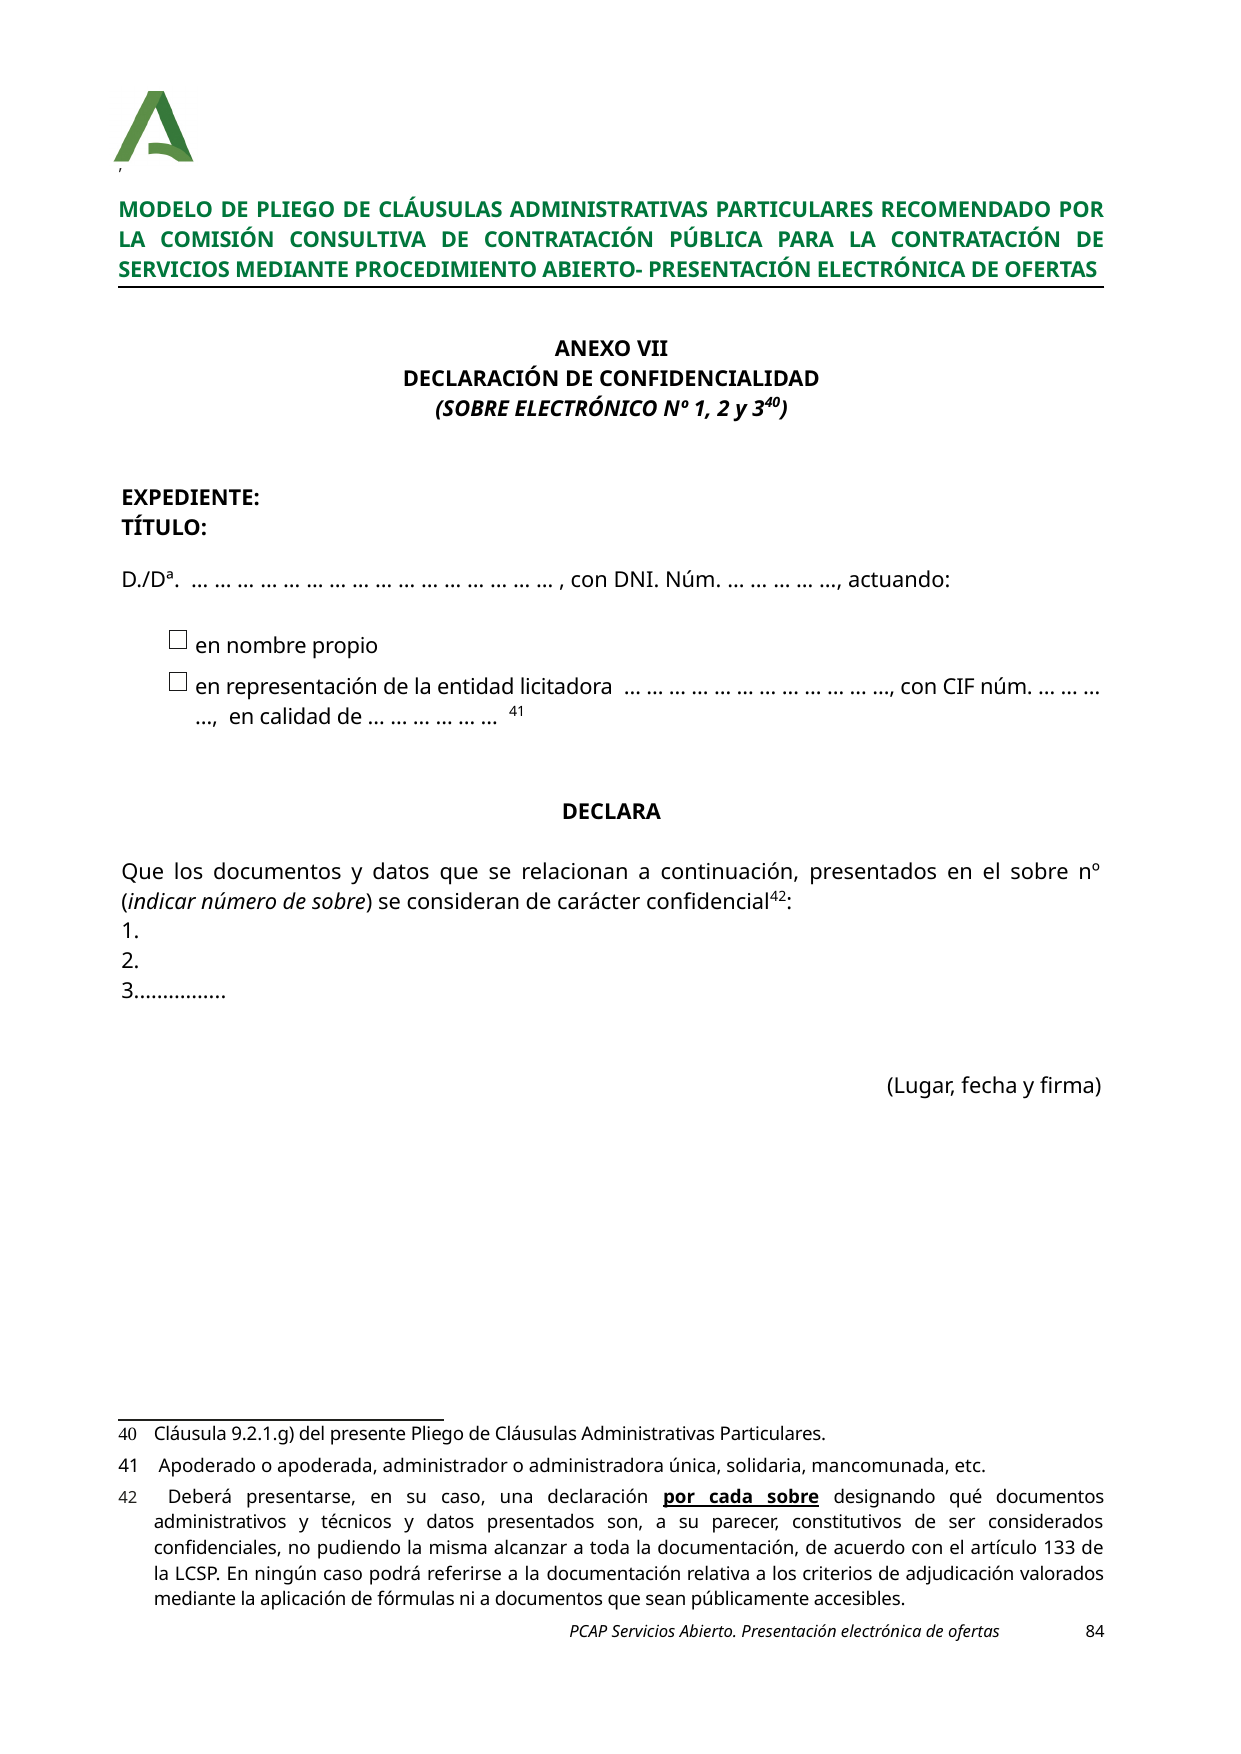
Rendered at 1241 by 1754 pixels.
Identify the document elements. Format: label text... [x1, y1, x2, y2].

text 3.…………... [118, 975, 1104, 1005]
text Apoderado o apoderada, administrador o administradora única, solidaria, mancomunada, etc. [118, 1452, 1104, 1477]
text Cláusula 9.2.1.g) del presente Pliego de Cláusulas Administrativas Particulares. [118, 1420, 1104, 1446]
text MODELO DE PLIEGO DE CLÁUSULAS ADMINISTRATIVAS PARTICULARES RECOMENDADO POR LA COMISIÓN CONSULTIVA DE CONTRATACIÓN PÚBLICA PARA LA CONTRATACIÓN DE SERVICIOS MEDIANTE PROCEDIMIENTO ABIERTO- PRESENTACIÓN ELECTRÓNICA DE OFERTAS [118, 194, 1104, 286]
text (Lugar, fecha y firma) [118, 1067, 1104, 1100]
text ANEXO VII [118, 330, 1104, 363]
text D./Dª. … … … … … … … … … … … … … … … … , con DNI. Núm. … … … … …, actuando: [118, 564, 1104, 594]
text DECLARACIÓN DE CONFIDENCIALIDAD [118, 363, 1104, 393]
text en representación de la entidad licitadora … … … … … … … … … … … …, con CIF núm. … … … …, en calidad de … … … … … … [192, 668, 1104, 734]
text TÍTULO: [118, 512, 1104, 542]
text DECLARA [118, 796, 1104, 826]
picture [109, 86, 198, 166]
text Que los documentos y datos que se relacionan a continuación, presentados en el sobre nº (indicar número de sobre) se consideran de carácter confidencial: [118, 856, 1104, 916]
text Deberá presentarse, en su caso, una declaración por cada sobre designando qué documentos administrativos y técnicos y datos presentados son, a su parecer, constitutivos de ser considerados confidenciales, no pudiendo la misma alcanzar a toda la documentación, de acuerdo con el artículo 133 de la LCSP. En ningún caso podrá referirse a la documentación relativa a los criterios de adjudicación valorados mediante la aplicación de fórmulas ni a documentos que sean públicamente accesibles. [118, 1483, 1104, 1611]
text (SOBRE ELECTRÓNICO Nº 1, 2 y 3) [118, 393, 1104, 422]
text 1. [118, 916, 1104, 945]
text en nombre propio [192, 627, 1104, 662]
text 2. [118, 945, 1104, 975]
text EXPEDIENTE: [118, 482, 1104, 512]
